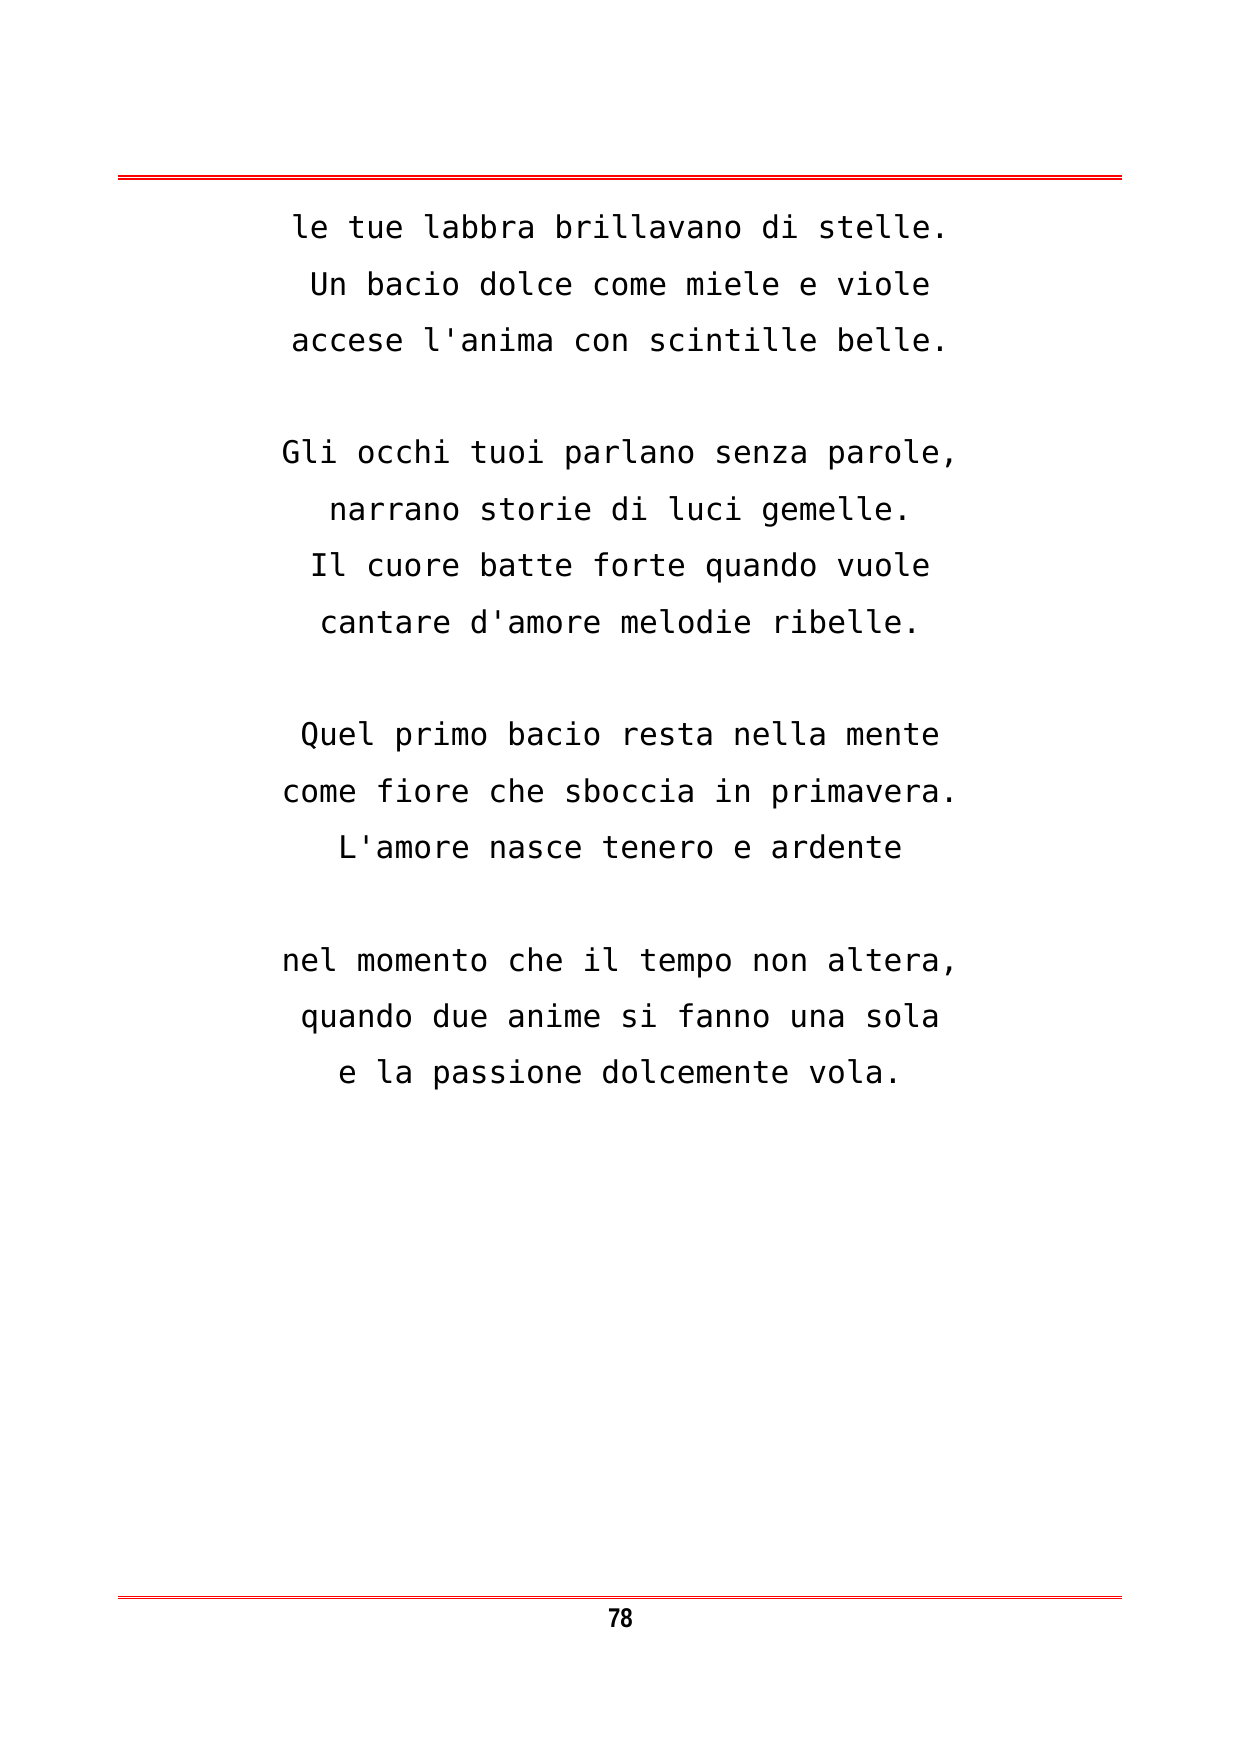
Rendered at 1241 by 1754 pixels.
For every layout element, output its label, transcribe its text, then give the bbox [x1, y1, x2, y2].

text Il cuore batte forte quando vuole [118, 548, 1122, 584]
text quando due anime si fanno una sola [118, 998, 1122, 1035]
text accese l'anima con scintille belle. [118, 322, 1122, 358]
text cantare d'amore melodie ribelle. [118, 604, 1122, 640]
text narrano storie di luci gemelle. [118, 491, 1122, 528]
text L'amore nasce tenero e ardente [118, 829, 1122, 866]
text e la passione dolcemente vola. [118, 1055, 1122, 1091]
text come fiore che sboccia in primavera. [118, 773, 1122, 809]
text Gli occhi tuoi parlano senza parole, [118, 435, 1122, 471]
text le tue labbra brillavano di stelle. [118, 209, 1122, 246]
text Quel primo bacio resta nella mente [118, 717, 1122, 753]
text nel momento che il tempo non altera, [118, 942, 1122, 978]
text Un bacio dolce come miele e viole [118, 266, 1122, 302]
